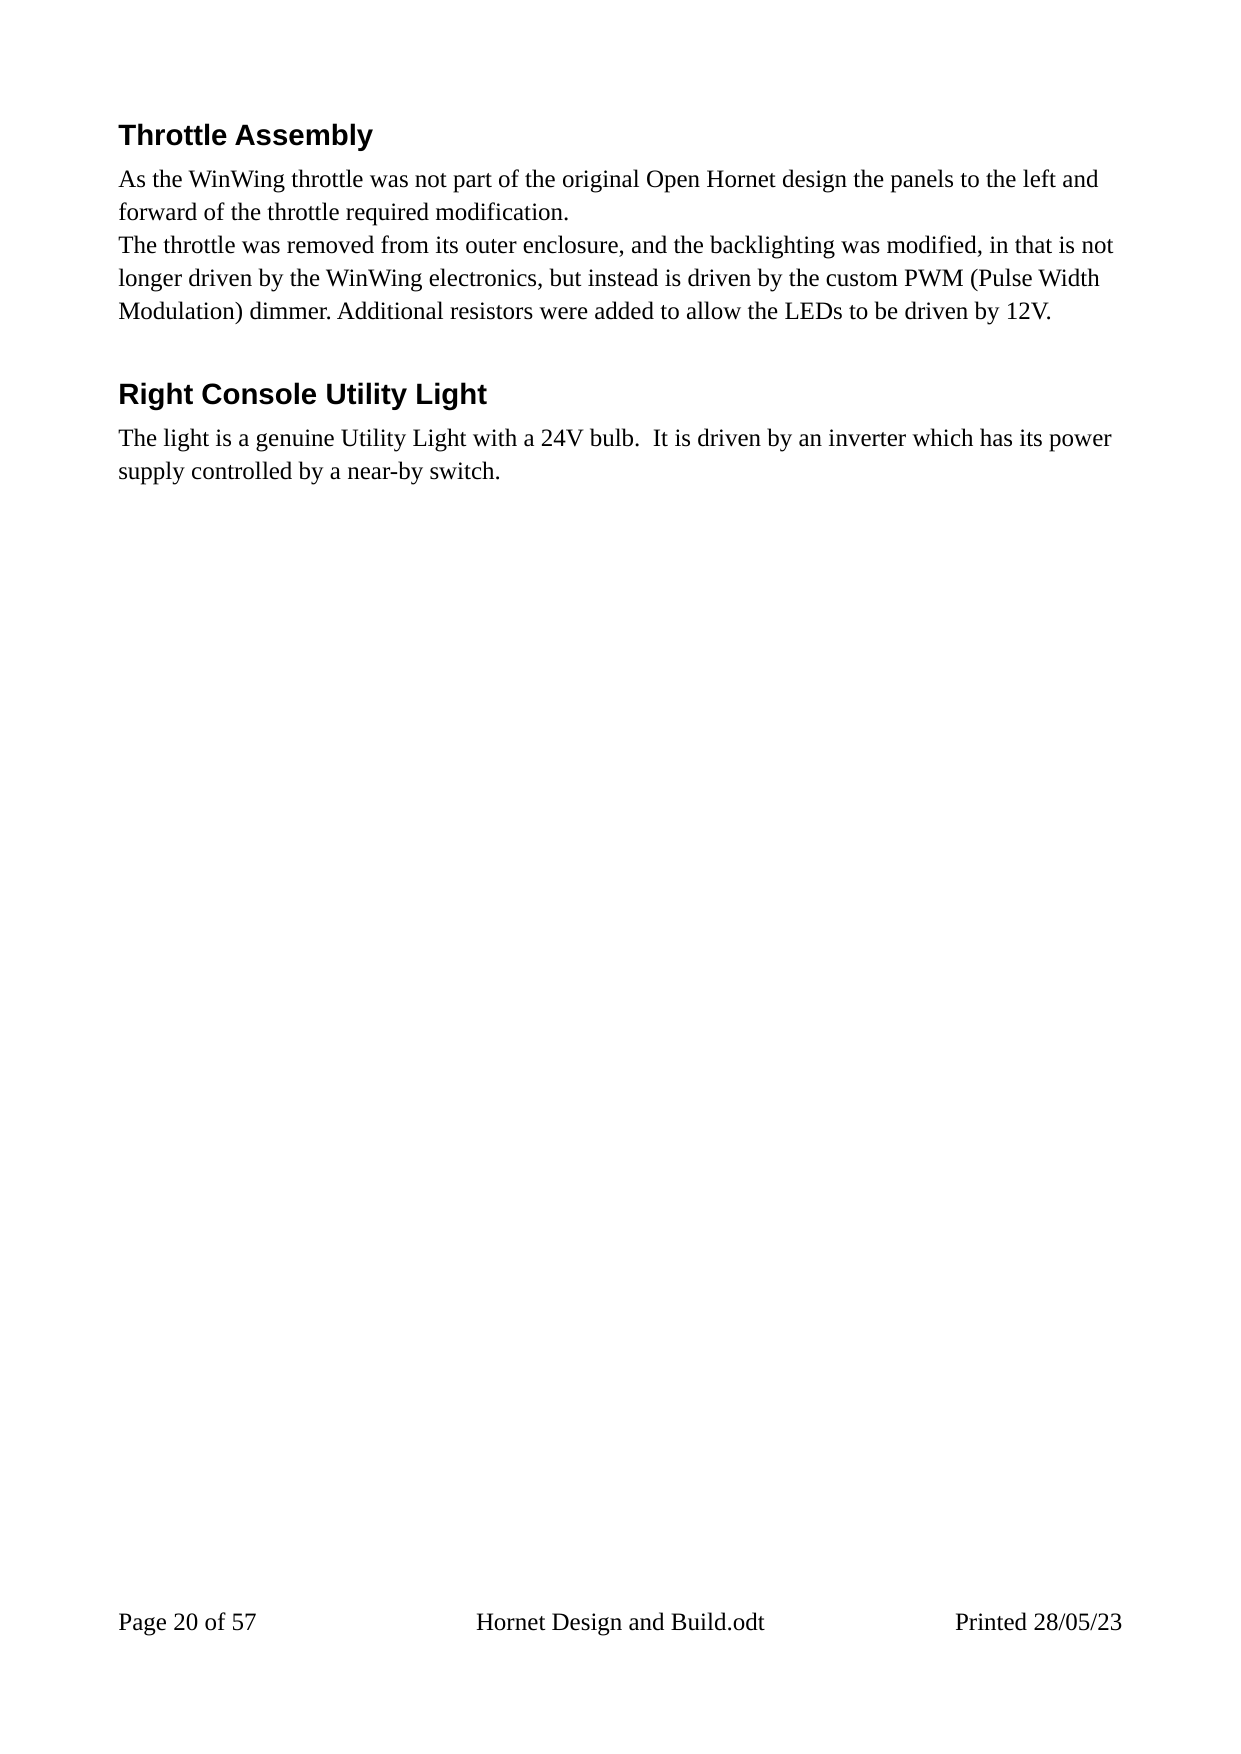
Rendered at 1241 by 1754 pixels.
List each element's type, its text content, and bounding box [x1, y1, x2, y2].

subtitle Throttle Assembly [118, 118, 1122, 152]
text The light is a genuine Utility Light with a 24V bulb. It is driven by an inverter which has its power supply controlled by a near-by switch. [118, 423, 1122, 485]
text The throttle was removed from its outer enclosure, and the backlighting was modified, in that is not longer driven by the WinWing electronics, but instead is driven by the custom PWM (Pulse Width Modulation) dimmer. Additional resistors were added to allow the LEDs to be driven by 12V. [118, 230, 1122, 325]
subtitle Right Console Utility Light [118, 377, 1122, 411]
text As the WinWing throttle was not part of the original Open Hornet design the panels to the left and forward of the throttle required modification. [118, 164, 1122, 226]
